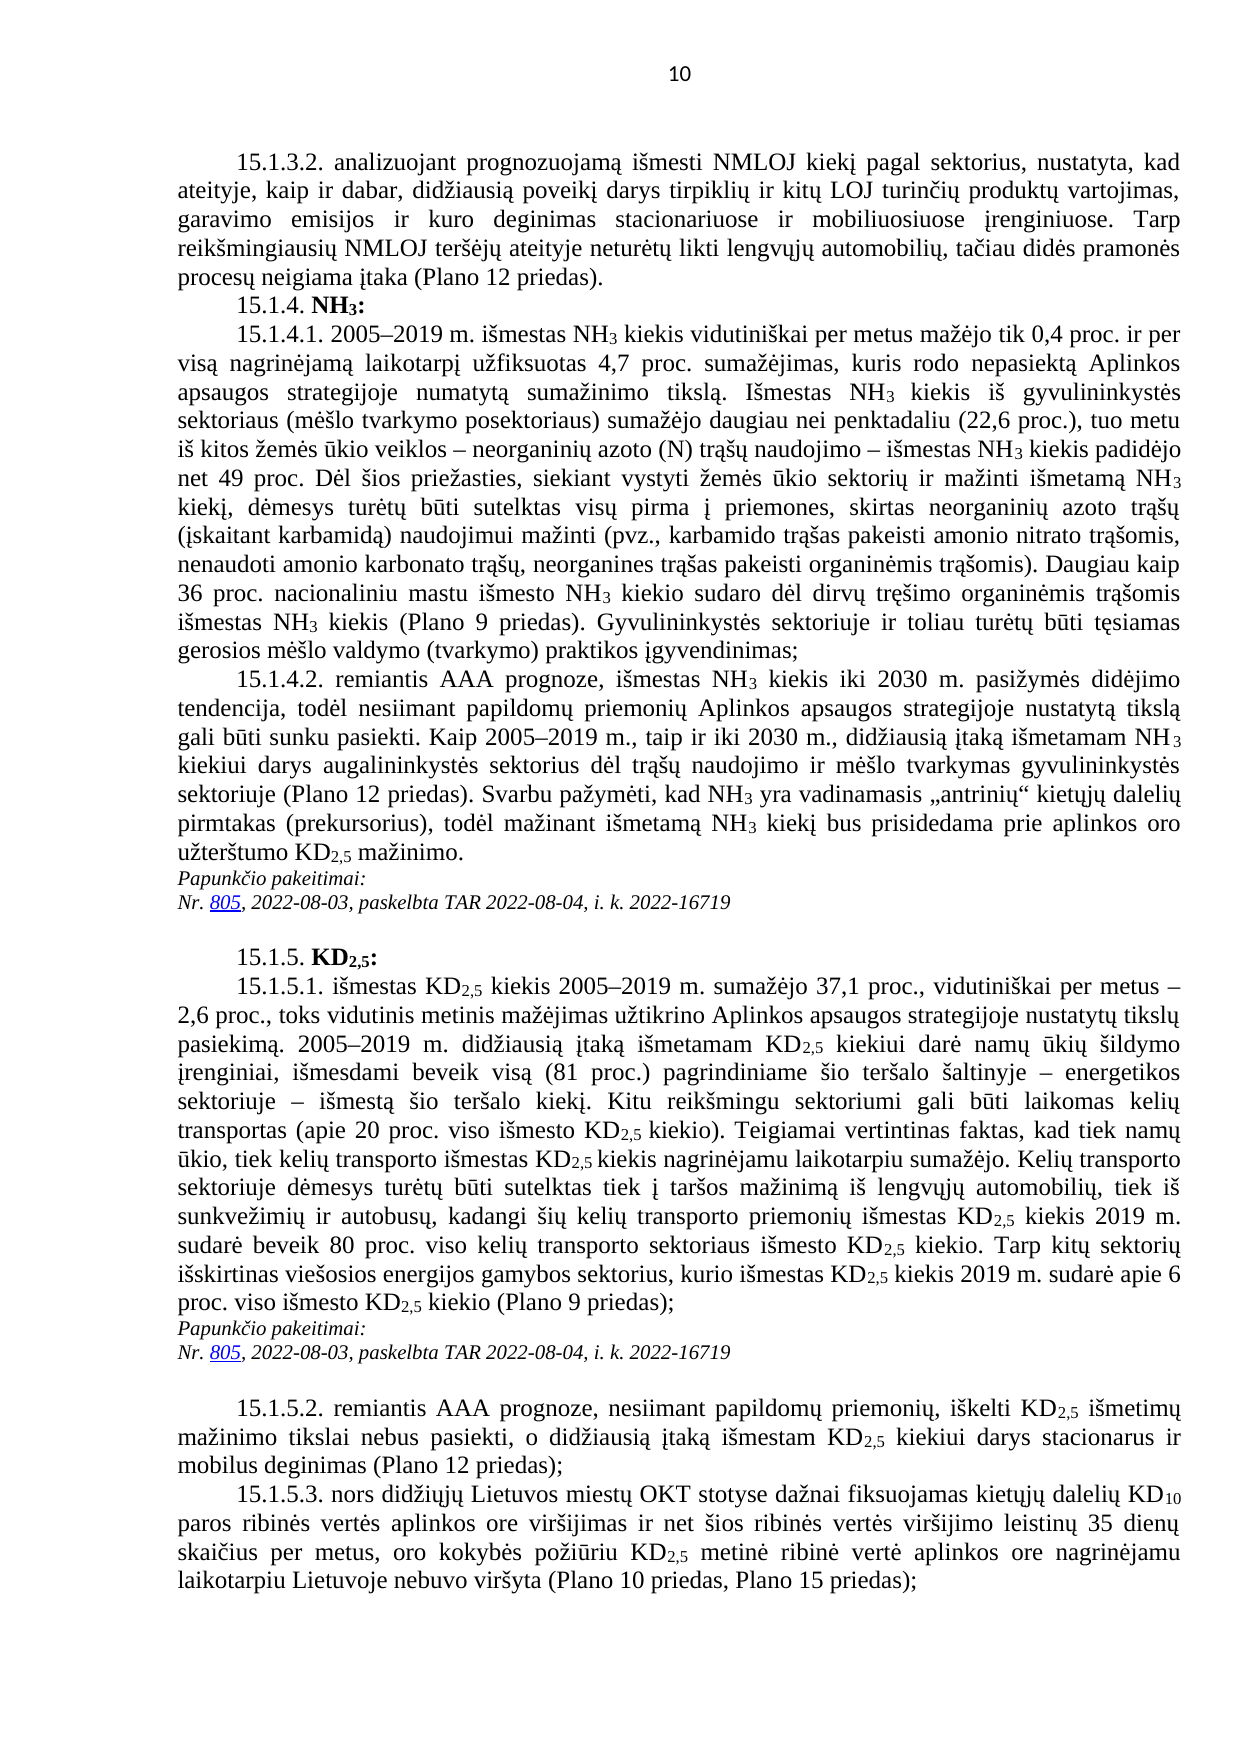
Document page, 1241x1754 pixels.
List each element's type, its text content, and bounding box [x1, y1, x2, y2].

text 15.1.5.3. nors didžiųjų Lietuvos miestų OKT stotyse dažnai fiksuojamas kietųjų dalelių KD10 paros ribinės vertės aplinkos ore viršijimas ir net šios ribinės vertės viršijimo leistinų 35 dienų skaičius per metus, oro kokybės požiūriu KD2,5 metinė ribinė vertė aplinkos ore nagrinėjamu laikotarpiu Lietuvoje nebuvo viršyta (Plano 10 priedas, Plano 15 priedas); [177, 1479, 1181, 1594]
subtitle 15.1.3.2. analizuojant prognozuojamą išmesti NMLOJ kiekį pagal sektorius, nustatyta, kad ateityje, kaip ir dabar, didžiausią poveikį darys tirpiklių ir kitų LOJ turinčių produktų vartojimas, garavimo emisijos ir kuro deginimas stacionariuose ir mobiliuosiuose įrenginiuose. Tarp reikšmingiausių NMLOJ teršėjų ateityje neturėtų likti lengvųjų automobilių, tačiau didės pramonės procesų neigiama įtaka (Plano 12 priedas). [177, 147, 1181, 291]
text 15.1.4.2. remiantis AAA prognoze, išmestas NH3 kiekis iki 2030 m. pasižymės didėjimo tendencija, todėl nesiimant papildomų priemonių Aplinkos apsaugos strategijoje nustatytą tikslą gali būti sunku pasiekti. Kaip 2005–2019 m., taip ir iki 2030 m., didžiausią įtaką išmetamam NH3 kiekiui darys augalininkystės sektorius dėl trąšų naudojimo ir mėšlo tvarkymas gyvulininkystės sektoriuje (Plano 12 priedas). Svarbu pažymėti, kad NH3 yra vadinamasis „antrinių“ kietųjų dalelių pirmtakas (prekursorius), todėl mažinant išmetamą NH3 kiekį bus prisidedama prie aplinkos oro užterštumo KD2,5 mažinimo. [177, 664, 1181, 866]
text 15.1.5.2. remiantis AAA prognoze, nesiimant papildomų priemonių, iškelti KD2,5 išmetimų mažinimo tikslai nebus pasiekti, o didžiausią įtaką išmestam KD2,5 kiekiui darys stacionarus ir mobilus deginimas (Plano 12 priedas); [177, 1393, 1181, 1479]
text Nr. 805, 2022-08-03, paskelbta TAR 2022-08-04, i. k. 2022-16719 [177, 890, 1181, 914]
text 15.1.5. KD2,5: [177, 942, 1181, 971]
text Papunkčio pakeitimai: [177, 866, 1181, 890]
text Nr. 805, 2022-08-03, paskelbta TAR 2022-08-04, i. k. 2022-16719 [177, 1340, 1181, 1364]
text 15.1.4.1. 2005–2019 m. išmestas NH3 kiekis vidutiniškai per metus mažėjo tik 0,4 proc. ir per visą nagrinėjamą laikotarpį užfiksuotas 4,7 proc. sumažėjimas, kuris rodo nepasiektą Aplinkos apsaugos strategijoje numatytą sumažinimo tikslą. Išmestas NH3 kiekis iš gyvulininkystės sektoriaus (mėšlo tvarkymo posektoriaus) sumažėjo daugiau nei penktadaliu (22,6 proc.), tuo metu iš kitos žemės ūkio veiklos – neorganinių azoto (N) trąšų naudojimo – išmestas NH3 kiekis padidėjo net 49 proc. Dėl šios priežasties, siekiant vystyti žemės ūkio sektorių ir mažinti išmetamą NH3 kiekį, dėmesys turėtų būti sutelktas visų pirma į priemones, skirtas neorganinių azoto trąšų (įskaitant karbamidą) naudojimui mažinti (pvz., karbamido trąšas pakeisti amonio nitrato trąšomis, nenaudoti amonio karbonato trąšų, neorganines trąšas pakeisti organinėmis trąšomis). Daugiau kaip 36 proc. nacionaliniu mastu išmesto NH3 kiekio sudaro dėl dirvų tręšimo organinėmis trąšomis išmestas NH3 kiekis (Plano 9 priedas). Gyvulininkystės sektoriuje ir toliau turėtų būti tęsiamas gerosios mėšlo valdymo (tvarkymo) praktikos įgyvendinimas; [177, 319, 1181, 664]
text 15.1.5.1. išmestas KD2,5 kiekis 2005–2019 m. sumažėjo 37,1 proc., vidutiniškai per metus – 2,6 proc., toks vidutinis metinis mažėjimas užtikrino Aplinkos apsaugos strategijoje nustatytų tikslų pasiekimą. 2005–2019 m. didžiausią įtaką išmetamam KD2,5 kiekiui darė namų ūkių šildymo įrenginiai, išmesdami beveik visą (81 proc.) pagrindiniame šio teršalo šaltinyje – energetikos sektoriuje – išmestą šio teršalo kiekį. Kitu reikšmingu sektoriumi gali būti laikomas kelių transportas (apie 20 proc. viso išmesto KD2,5 kiekio). Teigiamai vertintinas faktas, kad tiek namų ūkio, tiek kelių transporto išmestas KD2,5 kiekis nagrinėjamu laikotarpiu sumažėjo. Kelių transporto sektoriuje dėmesys turėtų būti sutelktas tiek į taršos mažinimą iš lengvųjų automobilių, tiek iš sunkvežimių ir autobusų, kadangi šių kelių transporto priemonių išmestas KD2,5 kiekis 2019 m. sudarė beveik 80 proc. viso kelių transporto sektoriaus išmesto KD2,5 kiekio. Tarp kitų sektorių išskirtinas viešosios energijos gamybos sektorius, kurio išmestas KD2,5 kiekis 2019 m. sudarė apie 6 proc. viso išmesto KD2,5 kiekio (Plano 9 priedas); [177, 971, 1181, 1316]
text Papunkčio pakeitimai: [177, 1316, 1181, 1340]
text 15.1.4. NH3: [177, 291, 1181, 319]
